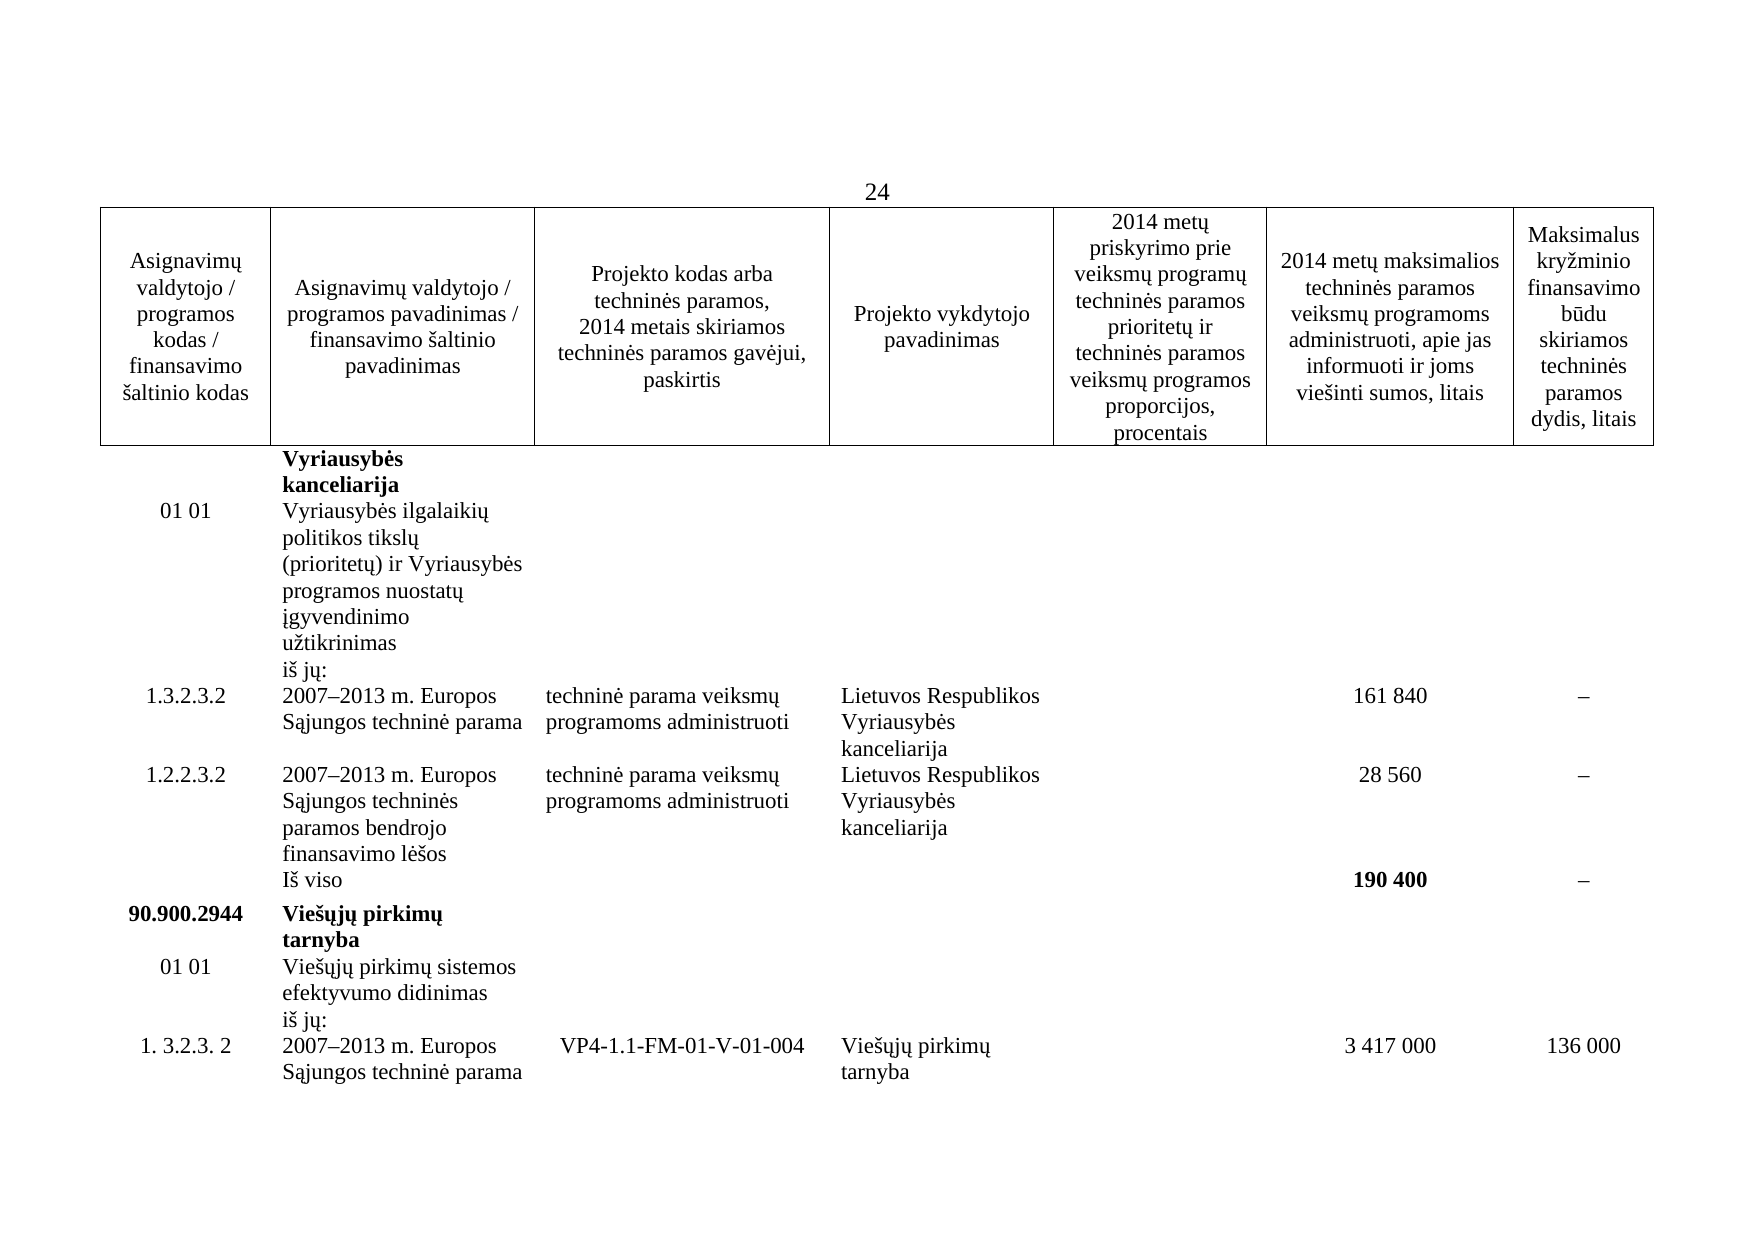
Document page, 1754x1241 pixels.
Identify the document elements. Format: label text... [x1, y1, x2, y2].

table_cell [534, 867, 829, 893]
table_cell [534, 498, 829, 656]
table_cell Iš viso [271, 867, 534, 893]
table_cell techninė parama veiksmų programoms administruoti [534, 682, 829, 761]
table_cell [100, 656, 271, 682]
table_cell [1267, 893, 1514, 953]
table_cell [830, 498, 1054, 656]
table_cell [1054, 761, 1267, 867]
table_cell [1267, 953, 1514, 1006]
table_cell Viešųjų pirkimų sistemos efektyvumo didinimas [271, 953, 534, 1006]
table_cell 2007–2013 m. Europos Sąjungos techninės paramos bendrojo finansavimo lėšos [271, 761, 534, 867]
table_cell [830, 1006, 1054, 1032]
table_cell [1054, 498, 1267, 656]
table_cell 3 417 000 [1267, 1032, 1514, 1085]
table_cell [534, 446, 829, 498]
table_header Maksimalus kryžminio finansavimo būdu skiriamos techninės paramos dydis, litais [1514, 208, 1653, 445]
table_cell [1514, 446, 1653, 498]
table_cell – [1514, 761, 1653, 867]
table_cell [1514, 893, 1653, 953]
table_header Asignavimų valdytojo / programos pavadinimas / finansavimo šaltinio pavadinimas [271, 208, 534, 445]
table_cell [1267, 498, 1514, 656]
table_cell [100, 1006, 271, 1032]
table_cell [830, 867, 1054, 893]
table_cell [830, 446, 1054, 498]
table_cell [1054, 446, 1267, 498]
table_cell 90.900.2944 [100, 893, 271, 953]
table_cell Vyriausybės ilgalaikių politikos tikslų (prioritetų) ir Vyriausybės programos nuostatų įgyvendinimo užtikrinimas [271, 498, 534, 656]
table_cell [830, 893, 1054, 953]
table_cell [830, 656, 1054, 682]
table_cell 2007–2013 m. Europos Sąjungos techninė parama [271, 682, 534, 761]
table_cell [1054, 867, 1267, 893]
table_cell Vyriausybės kanceliarija [271, 446, 534, 498]
table_cell 136 000 [1514, 1032, 1653, 1085]
table_cell iš jų: [271, 656, 534, 682]
table_cell 2007–2013 m. Europos Sąjungos techninė parama [271, 1032, 534, 1085]
table_cell 1.2.2.3.2 [100, 761, 271, 867]
table_cell [1054, 682, 1267, 761]
table_cell [534, 893, 829, 953]
table_cell VP4-1.1-FM-01-V-01-004 [534, 1032, 829, 1085]
table_cell [830, 953, 1054, 1006]
table_cell [1054, 1006, 1267, 1032]
table_cell 01 01 [100, 953, 271, 1006]
table_cell Viešųjų pirkimų tarnyba [830, 1032, 1054, 1085]
table_cell [100, 867, 271, 893]
table_cell techninė parama veiksmų programoms administruoti [534, 761, 829, 867]
table_cell [1514, 498, 1653, 656]
table_cell [1054, 953, 1267, 1006]
table_cell [534, 1006, 829, 1032]
table_cell 1.3.2.3.2 [100, 682, 271, 761]
table_cell Viešųjų pirkimų tarnyba [271, 893, 534, 953]
table_cell 1. 3.2.3. 2 [100, 1032, 271, 1085]
table_cell [1267, 446, 1514, 498]
table_cell Lietuvos Respublikos Vyriausybės kanceliarija [830, 761, 1054, 867]
table_cell [1514, 656, 1653, 682]
table_cell [534, 953, 829, 1006]
table_cell [534, 656, 829, 682]
table_cell 01 01 [100, 498, 271, 656]
table_cell – [1514, 867, 1653, 893]
table_cell 190 400 [1267, 867, 1514, 893]
table_cell [1514, 1006, 1653, 1032]
table_header Asignavimų valdytojo / programos kodas / finansavimo šaltinio kodas [101, 208, 270, 445]
table_header Projekto kodas arba techninės paramos, 2014 metais skiriamos techninės paramos gavėjui, paskirtis [535, 208, 829, 445]
table_cell – [1514, 682, 1653, 761]
table_header Projekto vykdytojo pavadinimas [830, 208, 1053, 445]
table_cell 161 840 [1267, 682, 1514, 761]
table_cell [1054, 1032, 1267, 1085]
table_cell [1267, 1006, 1514, 1032]
table_cell [100, 446, 271, 498]
table_cell [1054, 893, 1267, 953]
table_header 2014 metų maksimalios techninės paramos veiksmų programoms administruoti, apie jas informuoti ir joms viešinti sumos, litais [1267, 208, 1513, 445]
table_cell 28 560 [1267, 761, 1514, 867]
table_cell [1514, 953, 1653, 1006]
table_cell [1054, 656, 1267, 682]
table_header 2014 metų priskyrimo prie veiksmų programų techninės paramos prioritetų ir techninės paramos veiksmų programos proporcijos, procentais [1054, 208, 1266, 445]
table_cell Lietuvos Respublikos Vyriausybės kanceliarija [830, 682, 1054, 761]
table_cell iš jų: [271, 1006, 534, 1032]
table_cell [1267, 656, 1514, 682]
